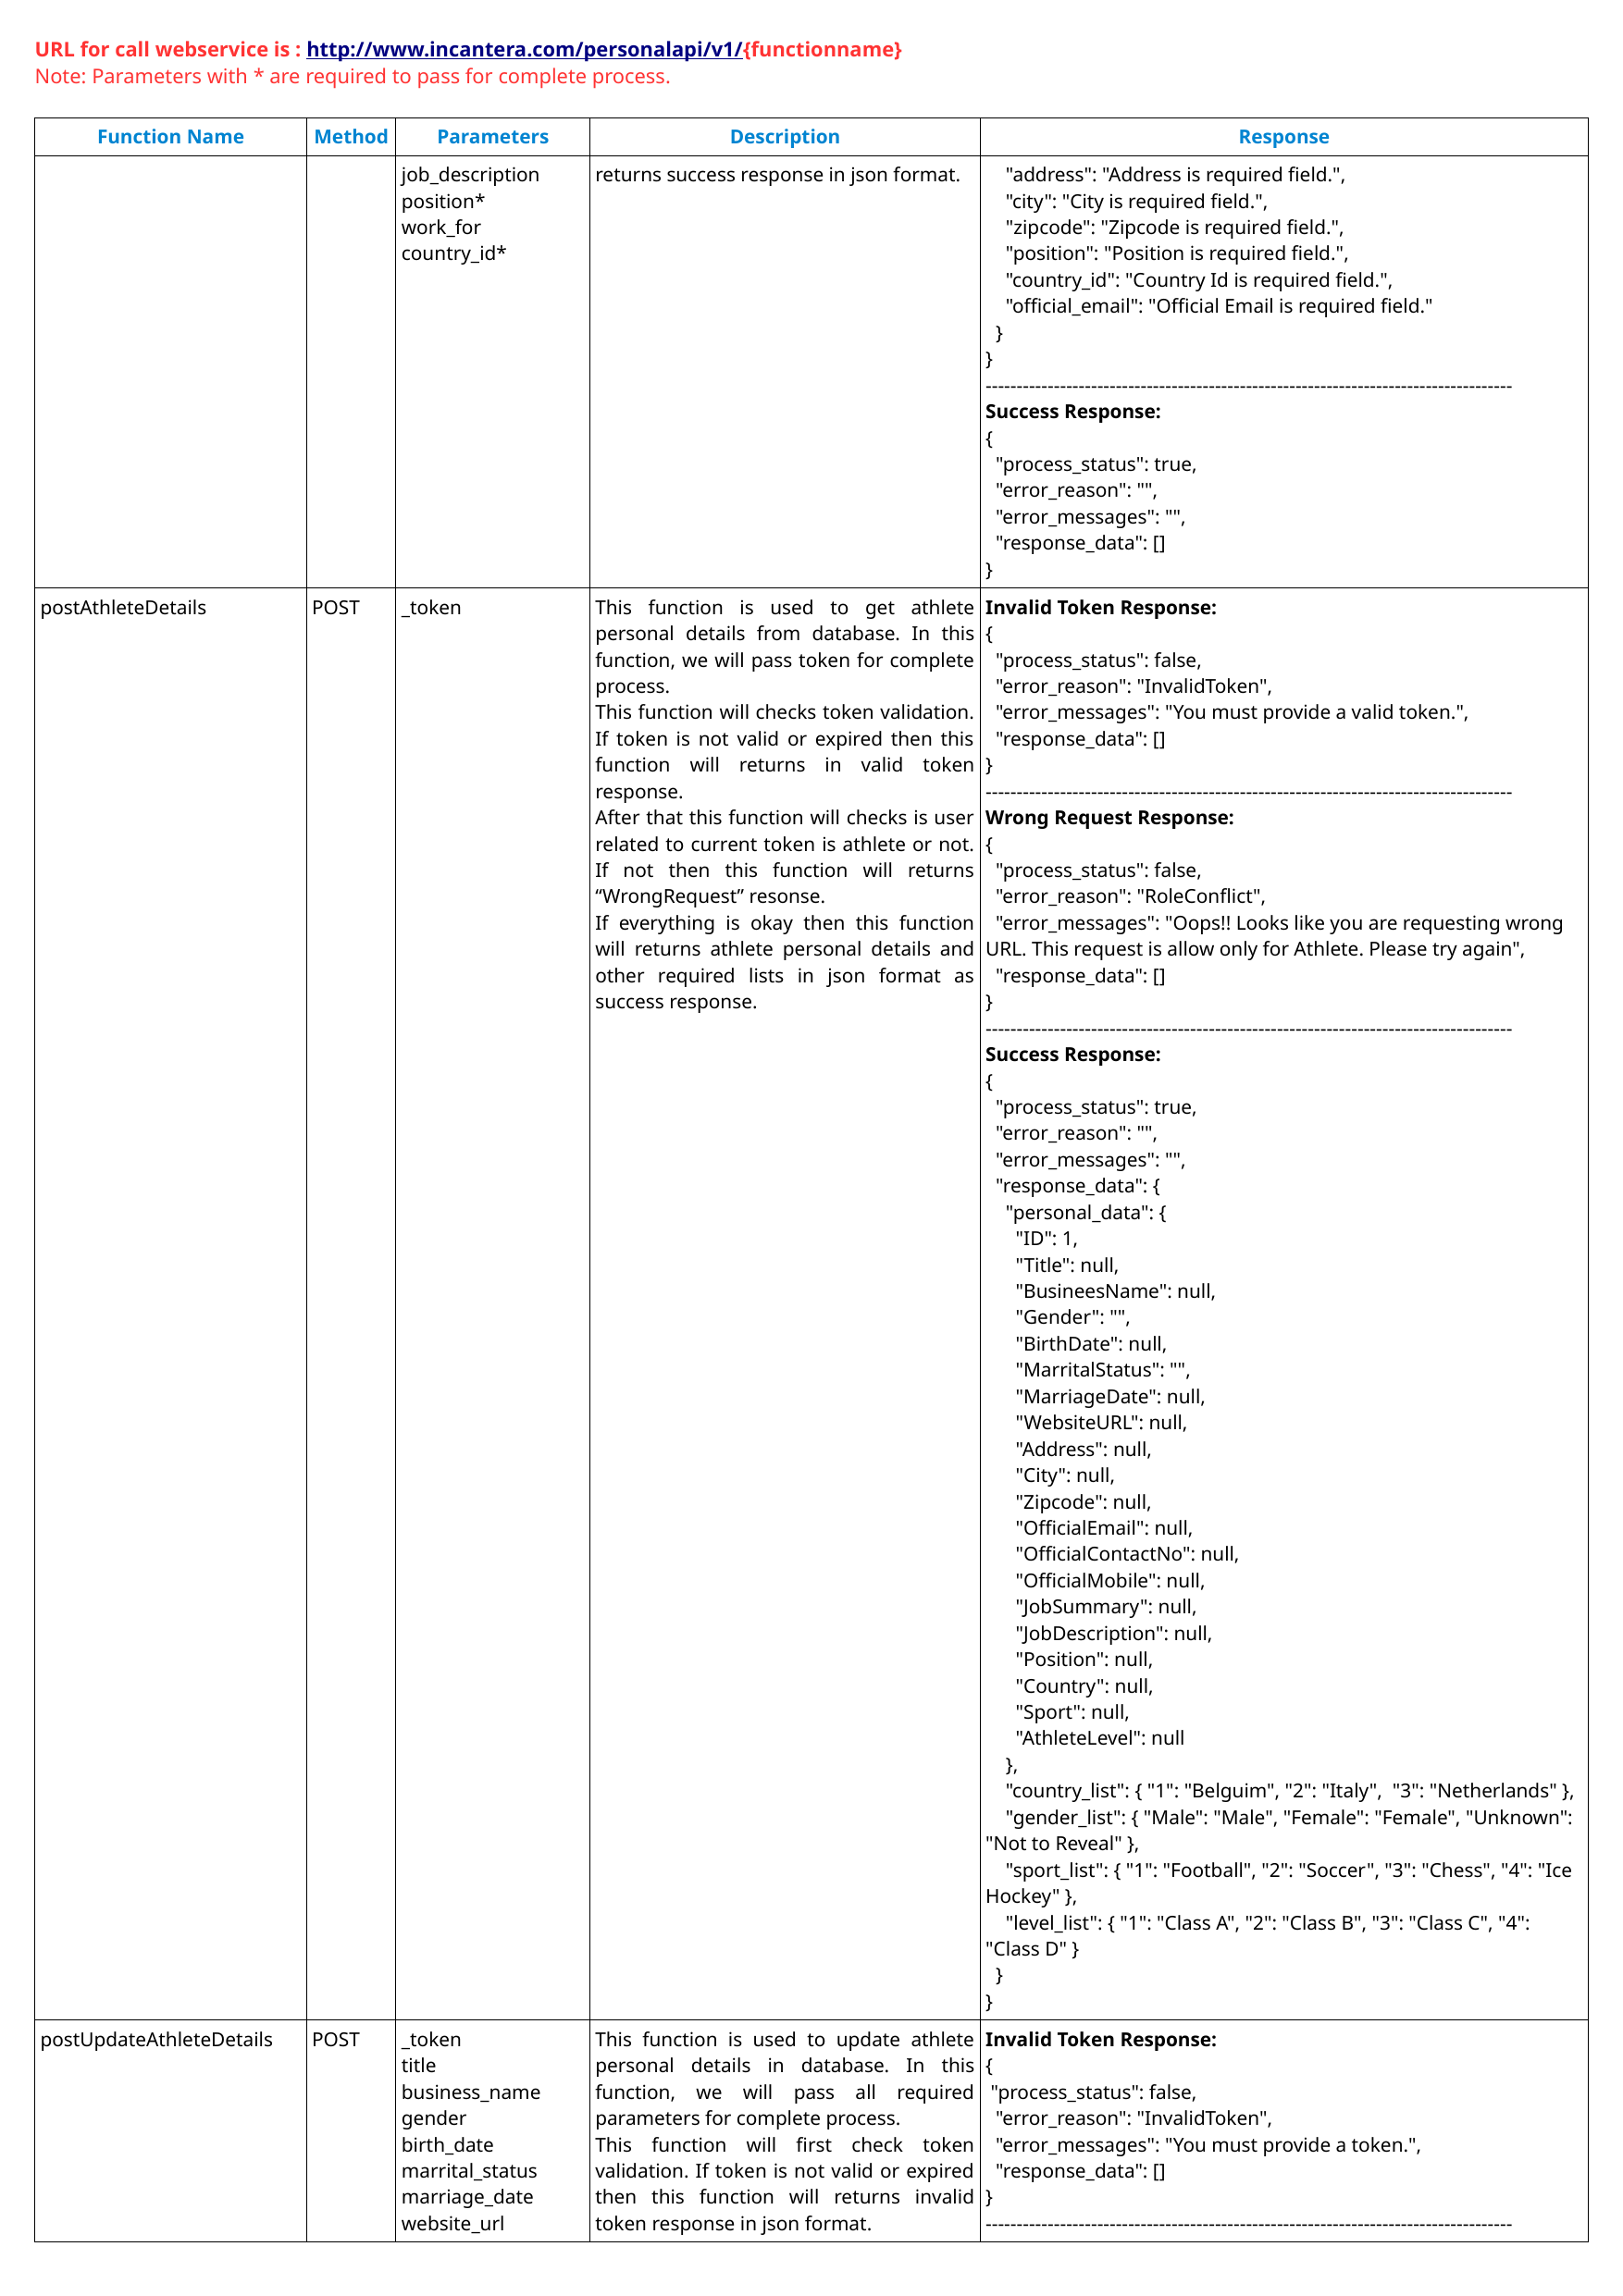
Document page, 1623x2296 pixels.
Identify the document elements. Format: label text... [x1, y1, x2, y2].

table_cell This function is used to get athlete personal details from database. In this function, we will pass token for complete process. This function will checks token validation. If token is not valid or expired then this function will returns in valid token response. After that this function will checks is user related to current token is athlete or not. If not then this function will returns “WrongRequest” resonse. If everything is okay then this function will returns athlete personal details and other required lists in json format as success response. [590, 588, 980, 2019]
table_cell postAthleteDetails [35, 588, 306, 2019]
table_cell [307, 156, 395, 587]
table_cell _token [396, 588, 589, 2019]
table_cell "address": "Address is required field.", "city": "City is required field.", "zipcode": "Zipcode is required field.", "position": "Position is required field.", "country_id": "Country Id is required field.", "official_email": "Official Email is required field." } } ------------------------------------------------------------------------------------- Success Response: { "process_status": true, "error_reason": "", "error_messages": "", "response_data": [] } [981, 156, 1588, 587]
table_cell POST [307, 2020, 395, 2241]
table_cell job_description position* work_for country_id* [396, 156, 589, 587]
table_header Response [981, 118, 1588, 154]
table_header Function Name [35, 118, 306, 154]
table_cell POST [307, 588, 395, 2019]
table_header Parameters [396, 118, 589, 154]
table_cell [35, 156, 306, 587]
table_cell Invalid Token Response: { "process_status": false, "error_reason": "InvalidToken", "error_messages": "You must provide a token.", "response_data": [] } [981, 2020, 1588, 2241]
table_cell Invalid Token Response: { "process_status": false, "error_reason": "InvalidToken", "error_messages": "You must provide a valid token.", "response_data": [] } ------------------------------------------------------------------------------------- Wrong Request Response: { "process_status": false, "error_reason": "RoleConflict", "error_messages": "Oops!! Looks like you are requesting wrong URL. This request is allow only for Athlete. Please try again", "response_data": [] } ------------------------------------------------------------------------------------- Success Response: { "process_status": true, "error_reason": "", "error_messages": "", "response_data": { "personal_data": { "ID": 1, "Title": null, "BusineesName": null, "Gender": "", "BirthDate": null, "MarritalStatus": "", "MarriageDate": null, "WebsiteURL": null, "Address": null, "City": null, "Zipcode": null, "OfficialEmail": null, "OfficialContactNo": null, "OfficialMobile": null, "JobSummary": null, "JobDescription": null, "Position": null, "Country": null, "Sport": null, "AthleteLevel": null }, "country_list": { "1": "Belguim", "2": "Italy", "3": "Netherlands" }, "gender_list": { "Male": "Male", "Female": "Female", "Unknown": "Not to Reveal" }, "sport_list": { "1": "Football", "2": "Soccer", "3": "Chess", "4": "Ice Hockey" }, "level_list": { "1": "Class A", "2": "Class B", "3": "Class C", "4": "Class D" } } } [981, 588, 1588, 2019]
table_cell postUpdateAthleteDetails [35, 2020, 306, 2241]
table_header Description [590, 118, 980, 154]
table_cell _token title business_name gender birth_date marrital_status marriage_date website_url [396, 2020, 589, 2241]
table_cell returns success response in json format. [590, 156, 980, 587]
table_cell This function is used to update athlete personal details in database. In this function, we will pass all required parameters for complete process. This function will first check token validation. If token is not valid or expired then this function will returns invalid token response in json format. [590, 2020, 980, 2241]
table_header Method [307, 118, 395, 154]
